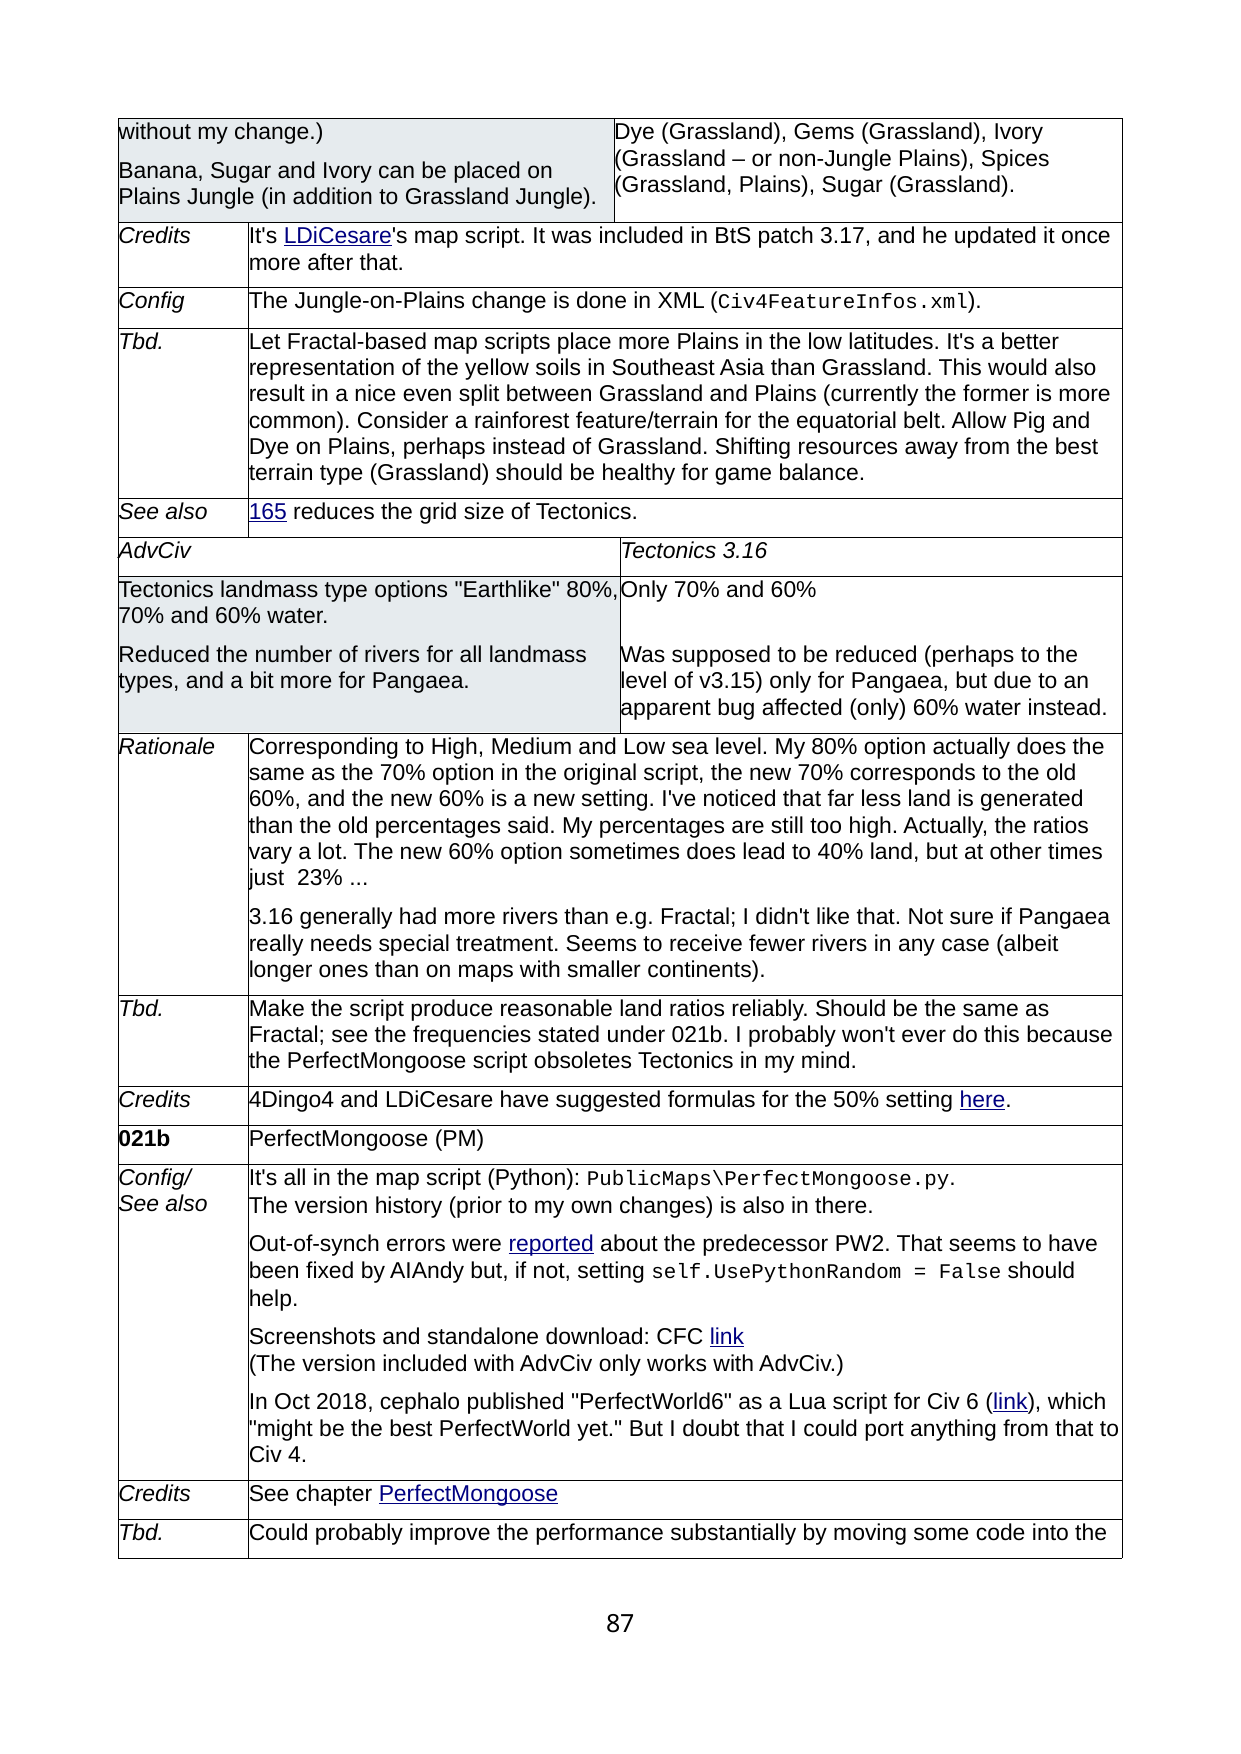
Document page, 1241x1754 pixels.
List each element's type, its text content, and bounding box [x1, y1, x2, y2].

table_cell Tbd. [119, 1520, 248, 1557]
table_cell 165 reduces the grid size of Tectonics. [249, 499, 1122, 537]
table_cell Could probably improve the performance substantially by moving some code into the [249, 1520, 1122, 1557]
table_cell Tectonics landmass type options "Earthlike" 80%, 70% and 60% water. Reduced the number of rivers for all landmass types, and a bit more for Pangaea. [119, 577, 620, 732]
table_cell 4Dingo4 and LDiCesare have suggested formulas for the 50% setting here. [249, 1087, 1122, 1125]
table_cell The Jungle-on-Plains change is done in XML (Civ4FeatureInfos.xml). [249, 288, 1122, 327]
table_cell Config [119, 288, 248, 327]
table_cell Tbd. [119, 329, 248, 498]
table_cell PerfectMongoose (PM) [249, 1126, 1122, 1164]
table_cell Tbd. [119, 996, 248, 1086]
table_cell See chapter PerfectMongoose [249, 1481, 1122, 1519]
table_cell It's all in the map script (Python): PublicMaps\PerfectMongoose.py. The version history (prior to my own changes) is also in there. Out-of-synch errors were reported about the predecessor PW2. That seems to have been fixed by AIAndy but, if not, setting self.UsePythonRandom = False should help. Screenshots and standalone download: CFC link (The version included with AdvCiv only works with AdvCiv.) In Oct 2018, cephalo published "PerfectWorld6" as a Lua script for Civ 6 (link), which "might be the best PerfectWorld yet." But I doubt that I could port anything from that to Civ 4. [249, 1165, 1122, 1480]
table_cell Tectonics 3.16 [621, 538, 1122, 576]
table_cell Config/ See also [119, 1165, 248, 1480]
table_cell See also [119, 499, 248, 537]
table_cell 021b [119, 1126, 248, 1164]
table_cell Let Fractal-based map scripts place more Plains in the low latitudes. It's a better representation of the yellow soils in Southeast Asia than Grassland. This would also result in a nice even split between Grassland and Plains (currently the former is more common). Consider a rainforest feature/terrain for the equatorial belt. Allow Pig and Dye on Plains, perhaps instead of Grassland. Shifting resources away from the best terrain type (Grassland) should be healthy for game balance. [249, 329, 1122, 498]
table_cell Make the script produce reasonable land ratios reliably. Should be the same as Fractal; see the frequencies stated under 021b. I probably won't ever do this because the PerfectMongoose script obsoletes Tectonics in my mind. [249, 996, 1122, 1086]
table_cell Credits [119, 1481, 248, 1519]
table_cell Credits [119, 223, 248, 287]
table_cell without my change.) Banana, Sugar and Ivory can be placed on Plains Jungle (in addition to Grassland Jungle). [119, 119, 614, 222]
table_cell Only 70% and 60% Was supposed to be reduced (perhaps to the level of v3.15) only for Pangaea, but due to an apparent bug affected (only) 60% water instead. [621, 577, 1122, 732]
table_cell It's LDiCesare's map script. It was included in BtS patch 3.17, and he updated it once more after that. [249, 223, 1122, 287]
table_cell AdvCiv [119, 538, 620, 576]
table_cell Rationale [119, 734, 248, 994]
table_cell Credits [119, 1087, 248, 1125]
table_cell Corresponding to High, Medium and Low sea level. My 80% option actually does the same as the 70% option in the original script, the new 70% corresponds to the old 60%, and the new 60% is a new setting. I've noticed that far less land is generated than the old percentages said. My percentages are still too high. Actually, the ratios vary a lot. The new 60% option sometimes does lead to 40% land, but at other times just 23% ... 3.16 generally had more rivers than e.g. Fractal; I didn't like that. Not sure if Pangaea really needs special treatment. Seems to receive fewer rivers in any case (albeit longer ones than on maps with smaller continents). [249, 734, 1122, 994]
table_cell Dye (Grassland), Gems (Grassland), Ivory (Grassland – or non-Jungle Plains), Spices (Grassland, Plains), Sugar (Grassland). [615, 119, 1122, 222]
